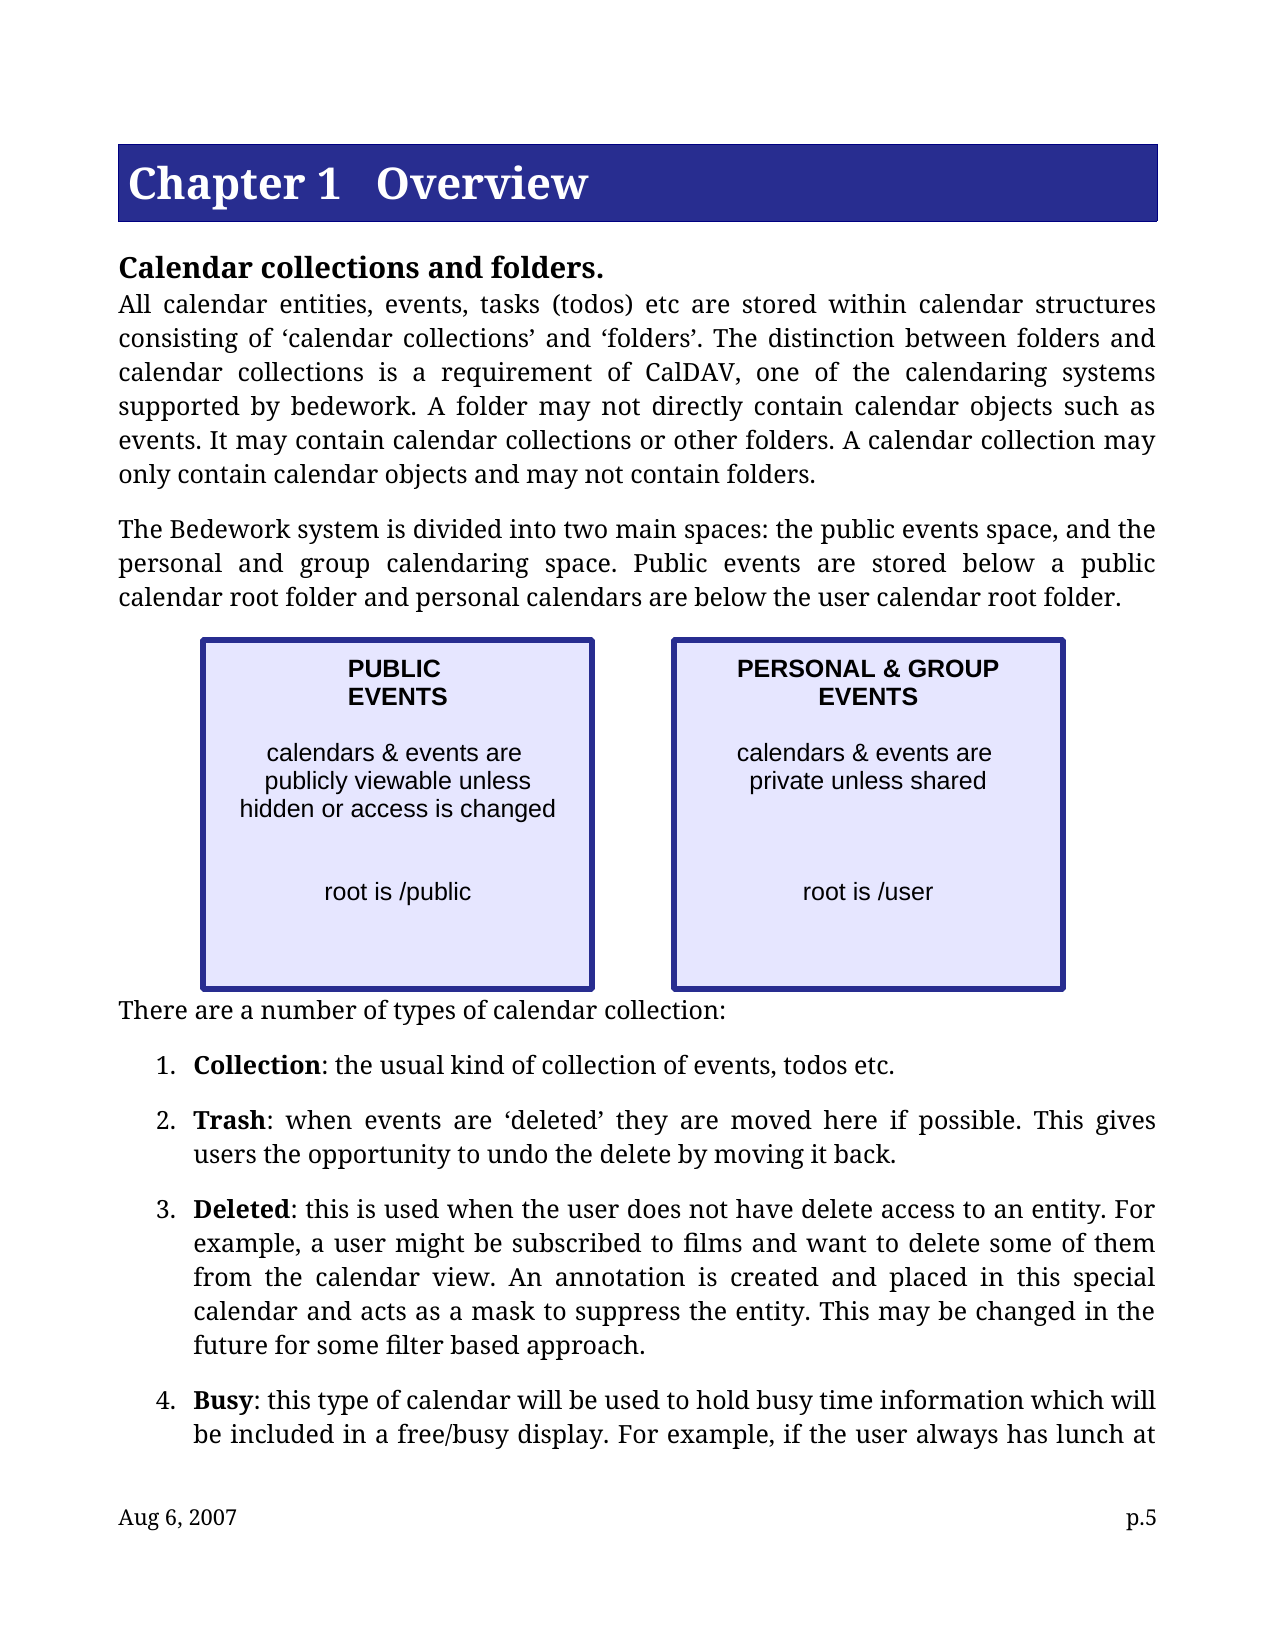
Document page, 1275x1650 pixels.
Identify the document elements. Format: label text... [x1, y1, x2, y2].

list Collection: the usual kind of collection of events, todos etc. [156, 1047, 1157, 1081]
subtitle Overview [119, 145, 1157, 221]
text All calendar entities, events, tasks (todos) etc are stored within calendar structures consisting of ‘calendar collections’ and ‘folders’. The distinction between folders and calendar collections is a requirement of CalDAV, one of the calendaring systems supported by bedework. A folder may not directly contain calendar objects such as events. It may contain calendar collections or other folders. A calendar collection may only contain calendar objects and may not contain folders. [118, 287, 1157, 491]
text The Bedework system is divided into two main spaces: the public events space, and the personal and group calendaring space. Public events are stored below a public calendar root folder and personal calendars are below the user calendar root folder. [118, 512, 1157, 614]
list Trash: when events are ‘deleted’ they are moved here if possible. This gives users the opportunity to undo the delete by moving it back. [156, 1102, 1157, 1171]
text There are a number of types of calendar collection: [118, 635, 1157, 1026]
list Busy: this type of calendar will be used to hold busy time information which will be included in a free/busy display. For example, if the user always has lunch at [156, 1383, 1157, 1451]
subtitle Calendar collections and folders. [118, 247, 1157, 287]
list Deleted: this is used when the user does not have delete access to an entity. For example, a user might be subscribed to films and want to delete some of them from the calendar view. An annotation is created and placed in this special calendar and acts as a mask to suppress the entity. This may be changed in the future for some filter based approach. [156, 1192, 1157, 1362]
